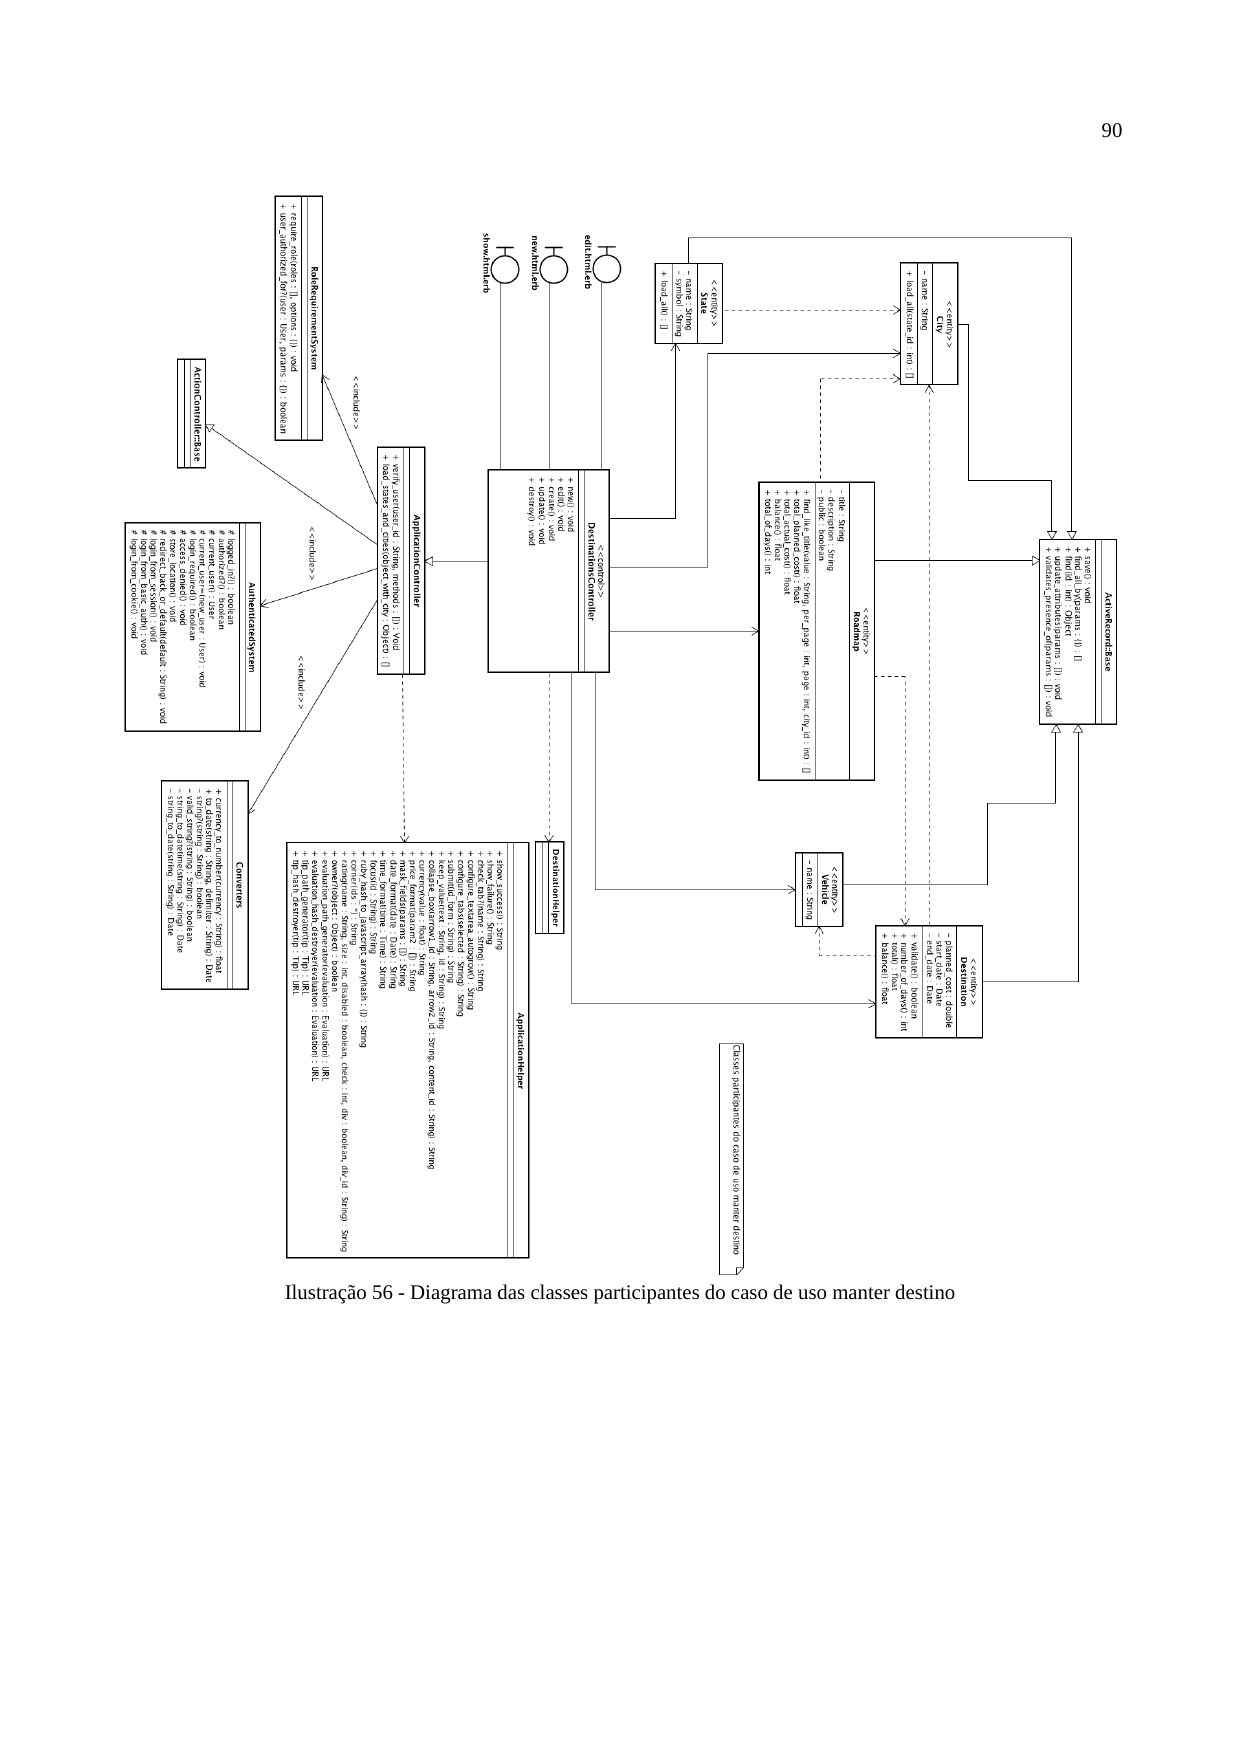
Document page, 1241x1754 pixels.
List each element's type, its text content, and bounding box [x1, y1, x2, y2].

text Ilustração 56 - Diagrama das classes participantes do caso de uso manter destino [118, 1281, 1122, 1304]
picture [118, 189, 1123, 1281]
